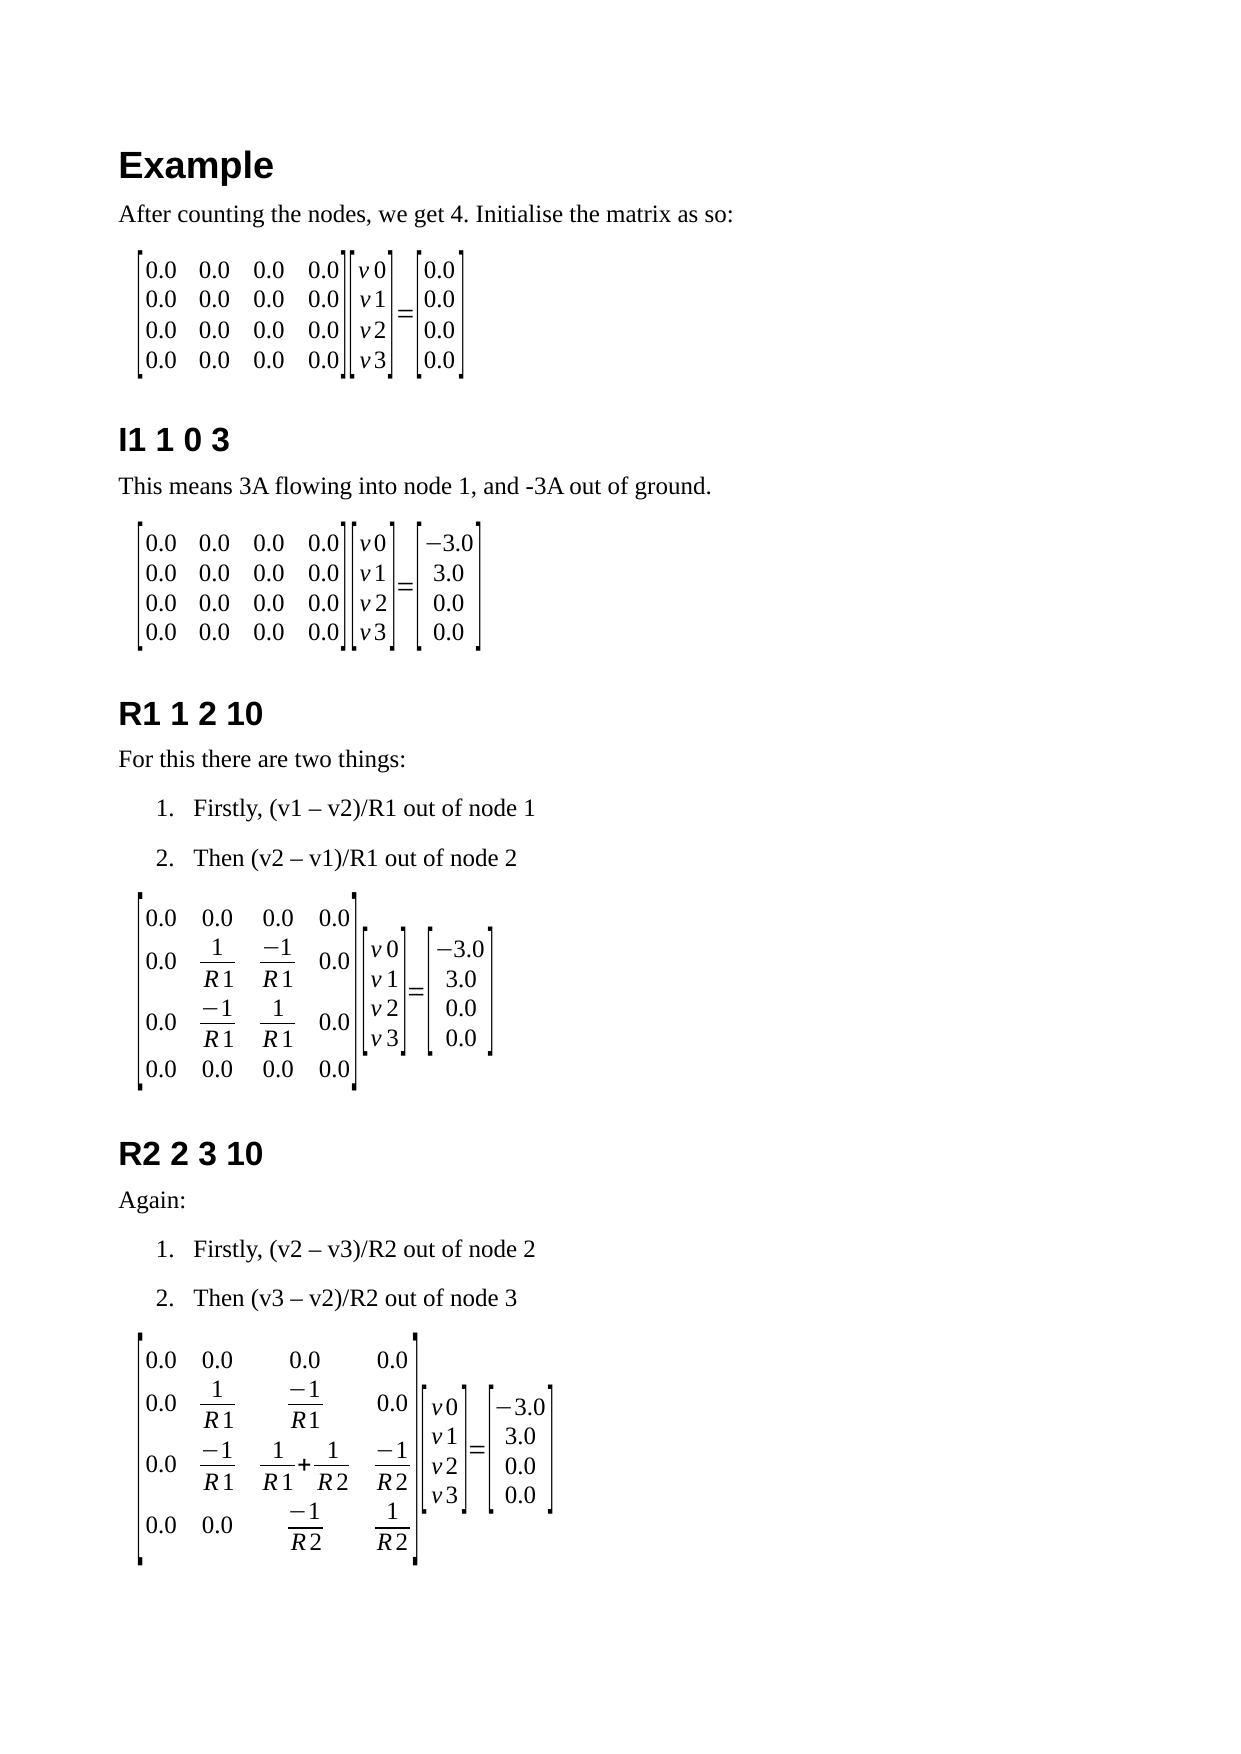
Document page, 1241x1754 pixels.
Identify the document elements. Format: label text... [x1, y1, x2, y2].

list Firstly, (v1 – v2)/R1 out of node 1 [156, 793, 1122, 822]
list Firstly, (v2 – v3)/R2 out of node 2 [156, 1234, 1122, 1263]
list Then (v3 – v2)/R2 out of node 3 [156, 1283, 1122, 1312]
text Again: [118, 1185, 1122, 1213]
list Then (v2 – v1)/R1 out of node 2 [156, 843, 1122, 871]
subtitle Example [118, 143, 1122, 187]
subtitle I1 1 0 3 [118, 420, 1122, 459]
text After counting the nodes, we get 4. Initialise the matrix as so: [118, 199, 1122, 228]
text This means 3A flowing into node 1, and -3A out of ground. [118, 471, 1122, 500]
subtitle R1 1 2 10 [118, 693, 1122, 732]
subtitle R2 2 3 10 [118, 1134, 1122, 1172]
text For this there are two things: [118, 744, 1122, 773]
